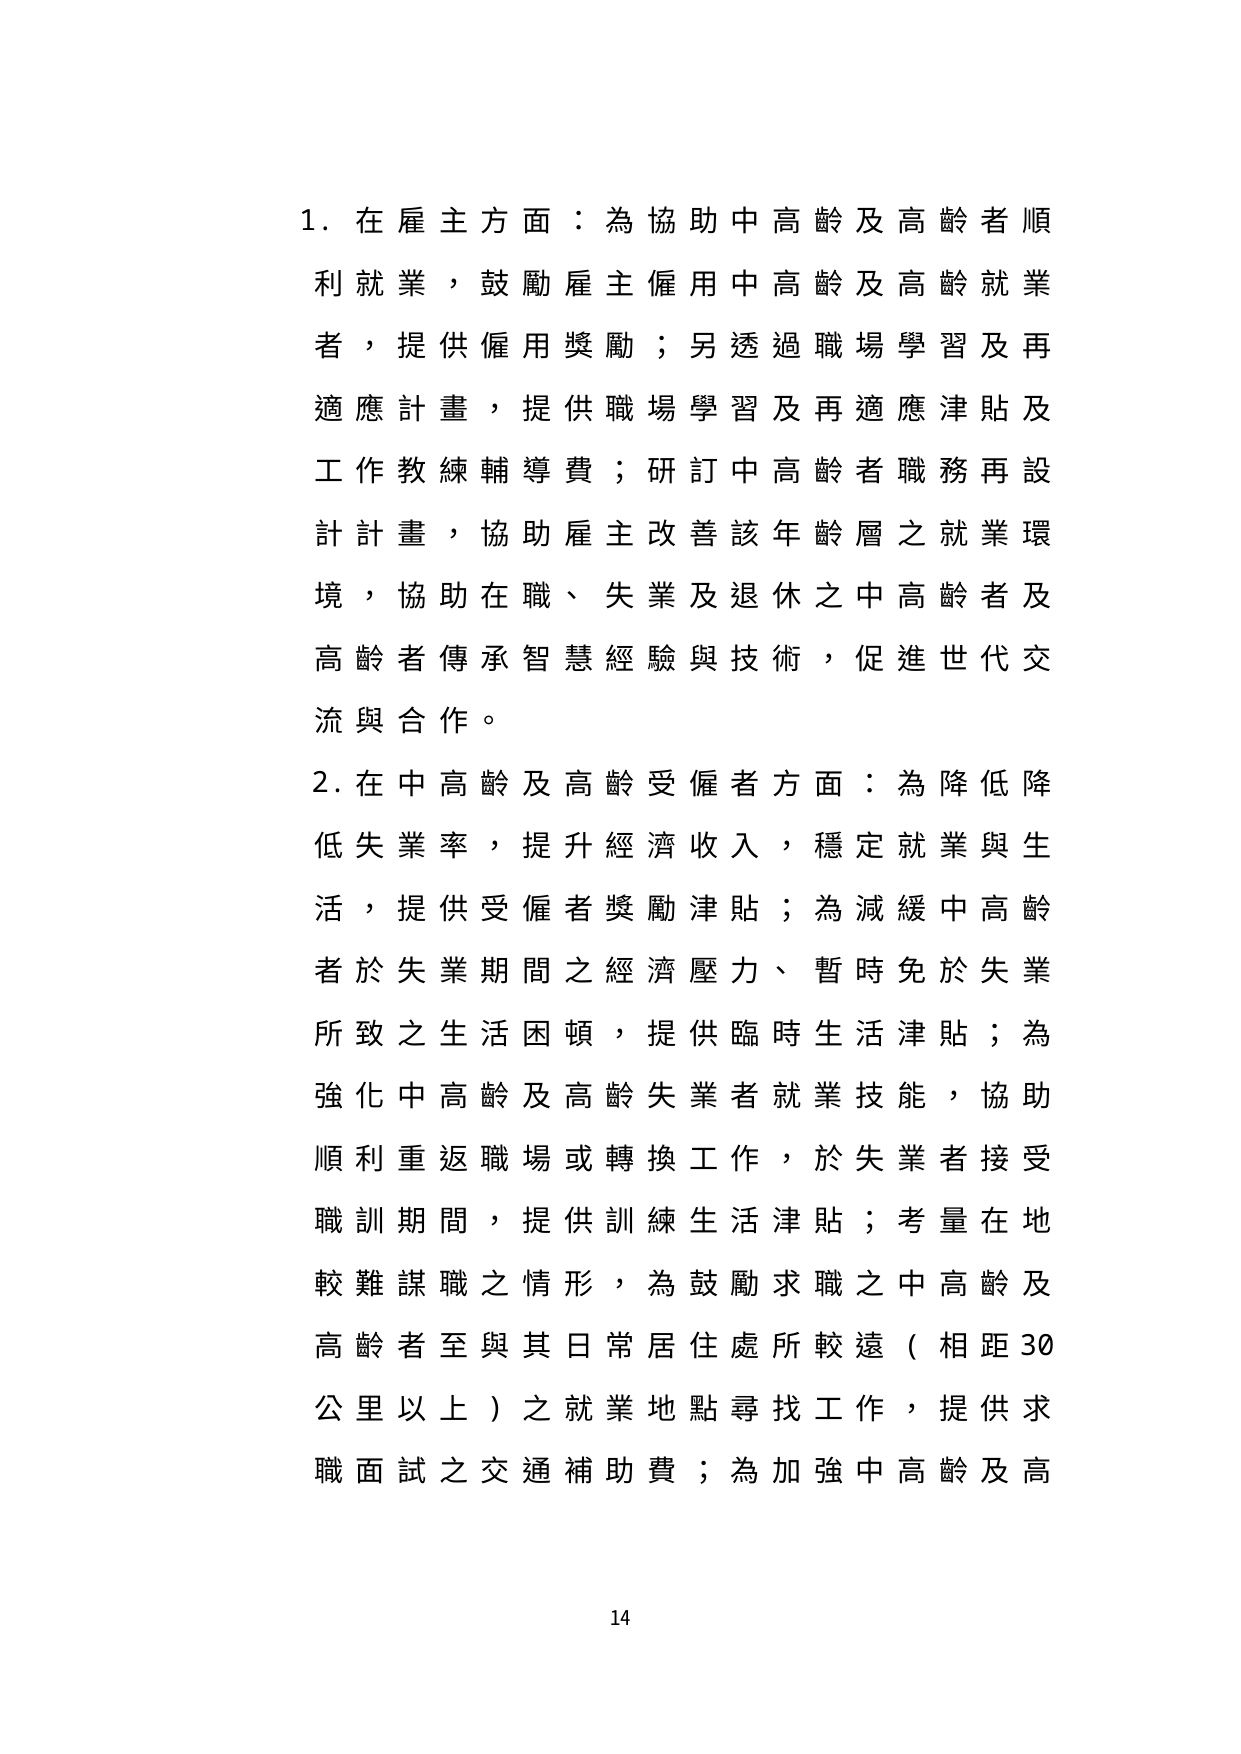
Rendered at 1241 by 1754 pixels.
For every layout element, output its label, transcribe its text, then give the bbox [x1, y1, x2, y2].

text 2.在中高齡及高齡受僱者方面：為降低降低失業率，提升經濟收入，穩定就業與生活，提供受僱者獎勵津貼；為減緩中高齡者於失業期間之經濟壓力、暫時免於失業所致之生活困頓，提供臨時生活津貼；為強化中高齡及高齡失業者就業技能，協助順利重返職場或轉換工作，於失業者接受職訓期間，提供訓練生活津貼；考量在地較難謀職之情形，為鼓勵求職之中高齡及高齡者至與其日常居住處所較遠(相距30公里以上)之就業地點尋找工作，提供求職面試之交通補助費；為加強中高齡及高 [267, 740, 1058, 1490]
text 1.在雇主方面：為協助中高齡及高齡者順利就業，鼓勵雇主僱用中高齡及高齡就業者，提供僱用獎勵；另透過職場學習及再適應計畫，提供職場學習及再適應津貼及工作教練輔導費；研訂中高齡者職務再設計計畫，協助雇主改善該年齡層之就業環境，協助在職、失業及退休之中高齡者及高齡者傳承智慧經驗與技術，促進世代交流與合作。 [252, 177, 1058, 740]
